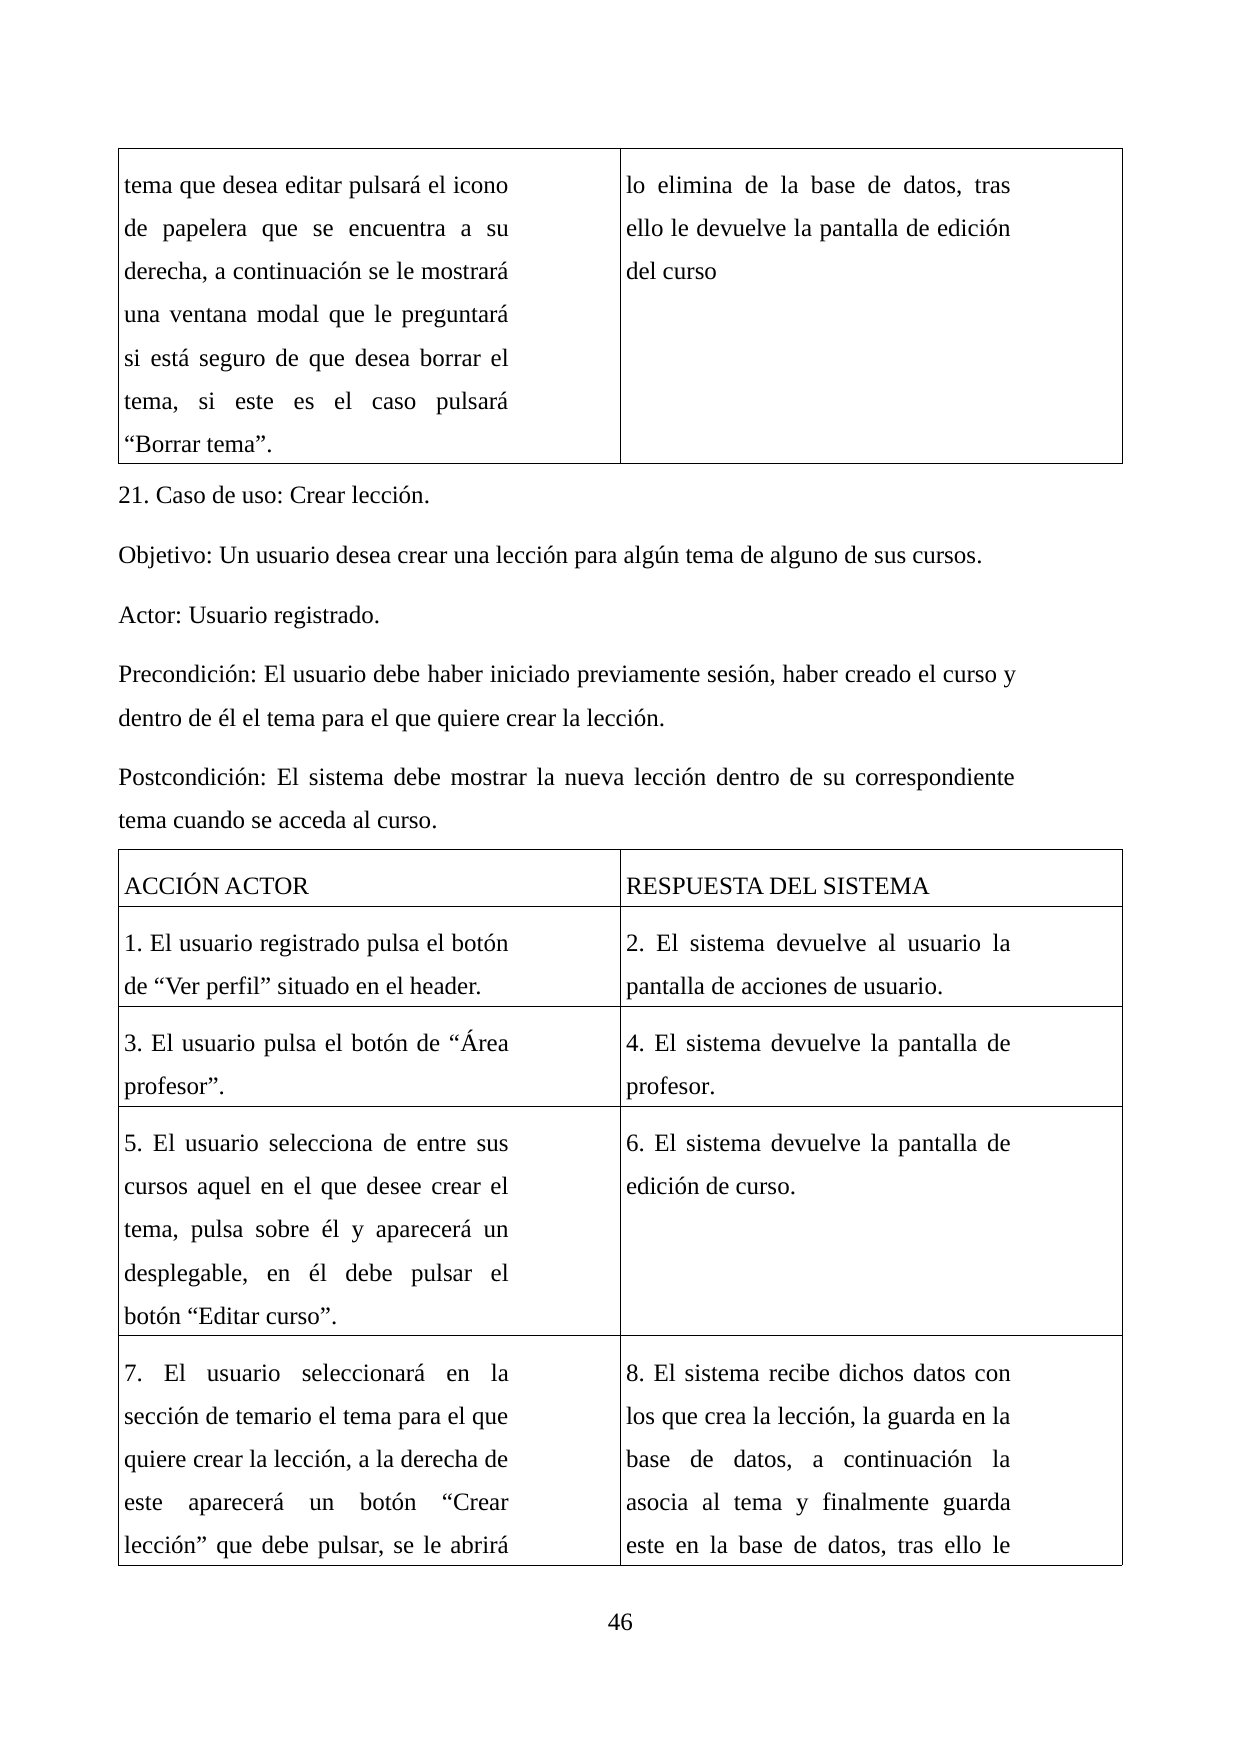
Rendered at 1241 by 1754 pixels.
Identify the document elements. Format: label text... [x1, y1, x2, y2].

table_cell 8. El sistema recibe dichos datos con los que crea la lección, la guarda en la base de datos, a continuación la asocia al tema y finalmente guarda este en la base de datos, tras ello le [621, 1336, 1122, 1565]
text Actor: Usuario registrado. [118, 600, 1017, 628]
text Postcondición: El sistema debe mostrar la nueva lección dentro de su correspondiente tema cuando se acceda al curso. [118, 762, 1017, 834]
table_cell tema que desea editar pulsará el icono de papelera que se encuentra a su derecha, a continuación se le mostrará una ventana modal que le preguntará si está seguro de que desea borrar el tema, si este es el caso pulsará “Borrar tema”. [119, 149, 620, 463]
table_cell 7. El usuario seleccionará en la sección de temario el tema para el que quiere crear la lección, a la derecha de este aparecerá un botón “Crear lección” que debe pulsar, se le abrirá [119, 1336, 620, 1565]
table_cell 2. El sistema devuelve al usuario la pantalla de acciones de usuario. [621, 907, 1122, 1006]
table_cell lo elimina de la base de datos, tras ello le devuelve la pantalla de edición del curso [621, 149, 1122, 463]
table_cell 4. El sistema devuelve la pantalla de profesor. [621, 1007, 1122, 1106]
text Precondición: El usuario debe haber iniciado previamente sesión, haber creado el curso y dentro de él el tema para el que quiere crear la lección. [118, 659, 1017, 731]
text Objetivo: Un usuario desea crear una lección para algún tema de alguno de sus cursos. [118, 540, 1017, 569]
table_cell 6. El sistema devuelve la pantalla de edición de curso. [621, 1107, 1122, 1335]
table_cell 5. El usuario selecciona de entre sus cursos aquel en el que desee crear el tema, pulsa sobre él y aparecerá un desplegable, en él debe pulsar el botón “Editar curso”. [119, 1107, 620, 1335]
table_header RESPUESTA DEL SISTEMA [621, 850, 1122, 906]
table_cell 3. El usuario pulsa el botón de “Área profesor”. [119, 1007, 620, 1106]
table_header ACCIÓN ACTOR [119, 850, 620, 906]
table_cell 1. El usuario registrado pulsa el botón de “Ver perfil” situado en el header. [119, 907, 620, 1006]
text 21. Caso de uso: Crear lección. [118, 480, 1017, 509]
